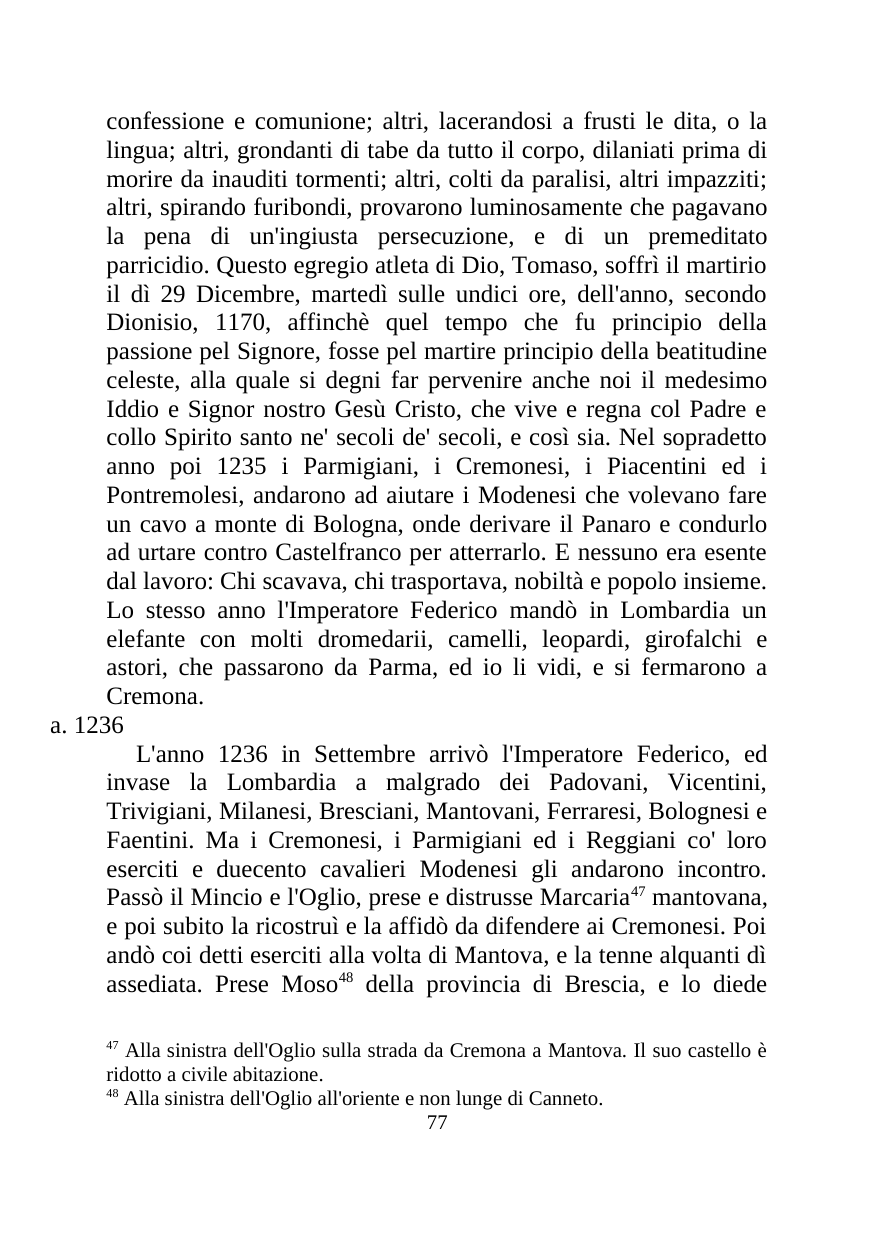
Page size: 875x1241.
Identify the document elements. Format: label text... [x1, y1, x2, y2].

text a. 1236 [50, 710, 768, 739]
text Alla sinistra dell'Oglio all'oriente e non lunge di Canneto. [106, 1086, 768, 1110]
text Alla sinistra dell'Oglio sulla strada da Cremona a Mantova. Il suo castello è ridotto a civile abitazione. [106, 1038, 768, 1086]
text confessione e comunione; altri, lacerandosi a frusti le dita, o la lingua; altri, grondanti di tabe da tutto il corpo, dilaniati prima di morire da inauditi tormenti; altri, colti da paralisi, altri impazziti; altri, spirando furibondi, provarono luminosamente che pagavano la pena di un'ingiusta persecuzione, e di un premeditato parricidio. Questo egregio atleta di Dio, Tomaso, soffrì il martirio il dì 29 Dicembre, martedì sulle undici ore, dell'anno, secondo Dionisio, 1170, affinchè quel tempo che fu principio della passione pel Signore, fosse pel martire principio della beatitudine celeste, alla quale si degni far pervenire anche noi il medesimo Iddio e Signor nostro Gesù Cristo, che vive e regna col Padre e collo Spirito santo ne' secoli de' secoli, e così sia. Nel sopradetto anno poi 1235 i Parmigiani, i Cremonesi, i Piacentini ed i Pontremolesi, andarono ad aiutare i Modenesi che volevano fare un cavo a monte di Bologna, onde derivare il Panaro e condurlo ad urtare contro Castelfranco per atterrarlo. E nessuno era esente dal lavoro: Chi scavava, chi trasportava, nobiltà e popolo insieme. Lo stesso anno l'Imperatore Federico mandò in Lombardia un elefante con molti dromedarii, camelli, leopardi, girofalchi e astori, che passarono da Parma, ed io li vidi, e si fermarono a Cremona. [106, 106, 768, 710]
text L'anno 1236 in Settembre arrivò l'Imperatore Federico, ed invase la Lombardia a malgrado dei Padovani, Vicentini, Trivigiani, Milanesi, Bresciani, Mantovani, Ferraresi, Bolognesi e Faentini. Ma i Cremonesi, i Parmigiani ed i Reggiani co' loro eserciti e duecento cavalieri Modenesi gli andarono incontro. Passò il Mincio e l'Oglio, prese e distrusse Marcaria mantovana, e poi subito la ricostruì e la affidò da difendere ai Cremonesi. Poi andò coi detti eserciti alla volta di Mantova, e la tenne alquanti dì assediata. Prese Moso della provincia di Brescia, e lo diede [106, 739, 768, 997]
